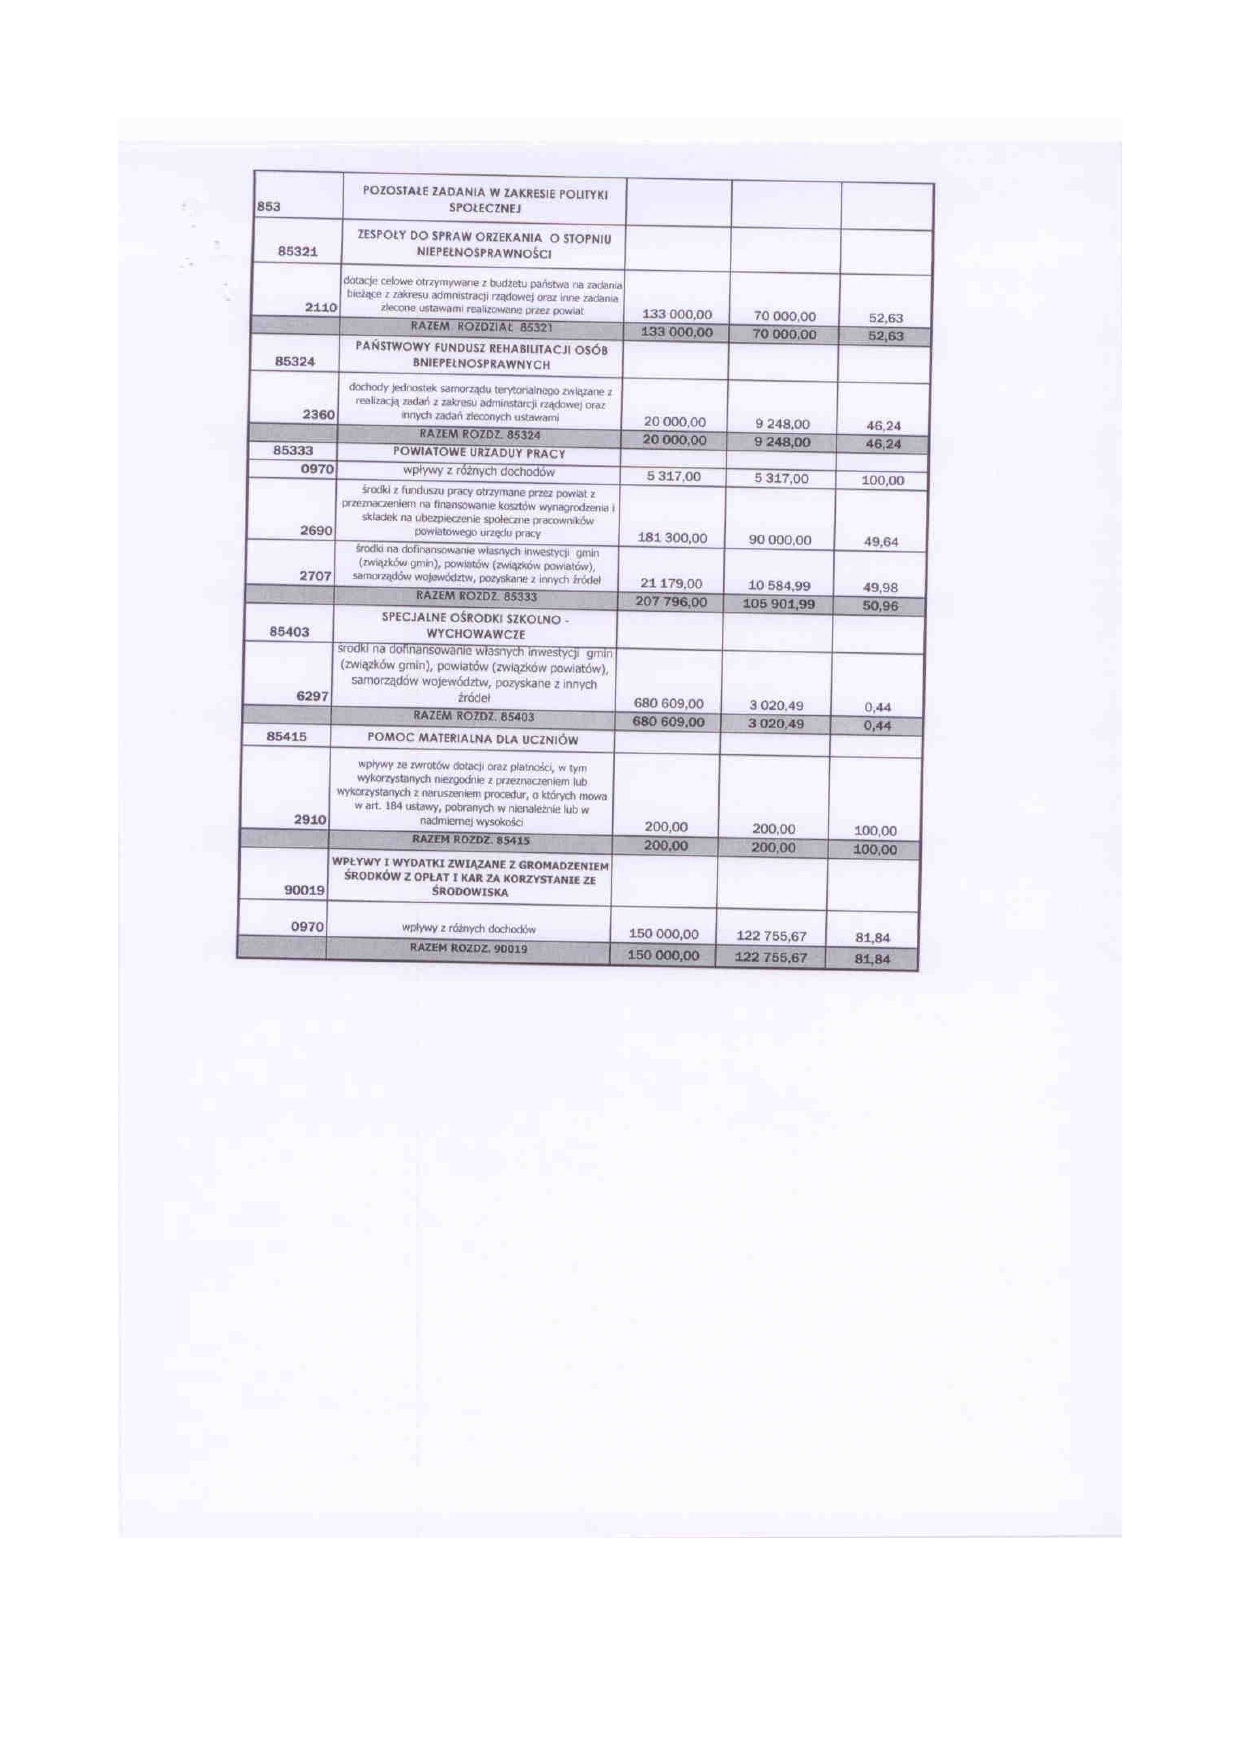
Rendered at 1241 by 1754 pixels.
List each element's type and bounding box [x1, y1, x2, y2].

picture [118, 118, 1122, 1538]
